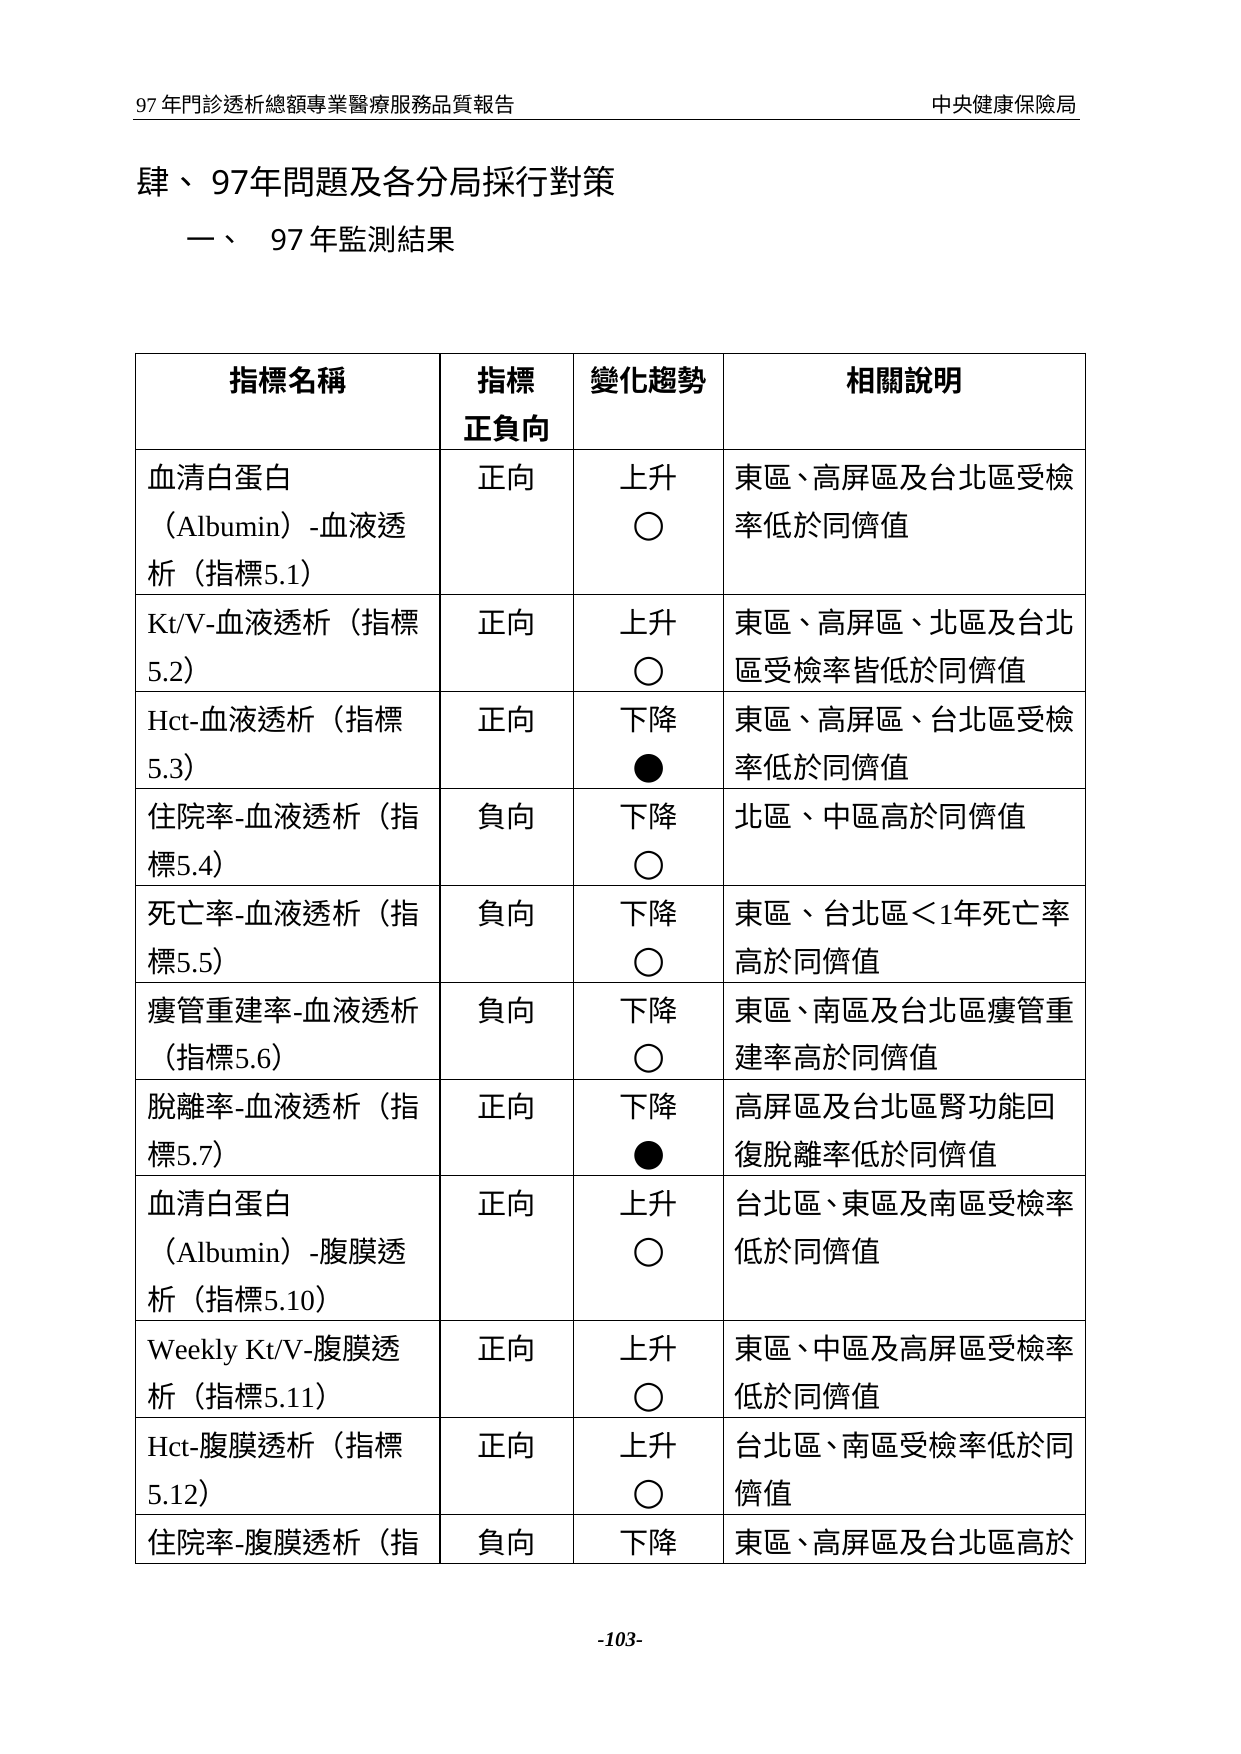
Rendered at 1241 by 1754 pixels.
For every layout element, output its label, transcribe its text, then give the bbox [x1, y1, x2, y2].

table_cell 上升 ○ [574, 1418, 723, 1514]
table_cell 北區、中區高於同儕值 [724, 789, 1085, 885]
table_cell 血清白蛋白（Albumin）-腹膜透析（指標5.10） [136, 1176, 439, 1320]
table_cell 下降 ○ [574, 983, 723, 1078]
table_cell 上升 ○ [574, 595, 723, 691]
table_cell Weekly Kt/V-腹膜透析（指標5.11） [136, 1321, 439, 1417]
table_cell Kt/V-血液透析（指標5.2） [136, 595, 439, 691]
table_header 變化趨勢 [574, 354, 723, 449]
table_header 指標名稱 [136, 354, 439, 449]
table_cell 正向 [441, 1176, 573, 1320]
table_cell 東區、高屏區及台北區受檢率低於同儕值 [724, 450, 1085, 594]
table_cell 負向 [441, 983, 573, 1078]
table_cell 東區、高屏區、北區及台北區受檢率皆低於同儕值 [724, 595, 1085, 691]
table_cell 下降 ○ [574, 789, 723, 885]
table_cell 瘻管重建率-血液透析（指標5.6） [136, 983, 439, 1078]
table_cell 東區、中區及高屏區受檢率低於同儕值 [724, 1321, 1085, 1417]
table_cell 台北區、南區受檢率低於同儕值 [724, 1418, 1085, 1514]
table_cell 東區、南區及台北區瘻管重建率高於同儕值 [724, 983, 1085, 1078]
table_cell Hct-腹膜透析（指標5.12） [136, 1418, 439, 1514]
table_cell 下降 ○ [574, 886, 723, 982]
table_cell 住院率-血液透析（指標5.4） [136, 789, 439, 885]
table_header 相關說明 [724, 354, 1085, 449]
table_cell 東區、台北區＜1年死亡率高於同儕值 [724, 886, 1085, 982]
table_cell 下降 ● [574, 1080, 723, 1175]
table_cell 下降 [574, 1515, 723, 1563]
table_cell 上升 ○ [574, 1321, 723, 1417]
table_header 指標 正負向 [441, 354, 573, 449]
table_cell 正向 [441, 450, 573, 594]
list 97年監測結果 [186, 217, 1104, 259]
table_cell 負向 [441, 886, 573, 982]
table_cell 負向 [441, 789, 573, 885]
table_cell 上升 ○ [574, 450, 723, 594]
table_cell 正向 [441, 692, 573, 788]
table_cell 下降 ● [574, 692, 723, 788]
table_cell Hct-血液透析（指標5.3） [136, 692, 439, 788]
table_cell 東區、高屏區、台北區受檢率低於同儕值 [724, 692, 1085, 788]
table_cell 台北區、東區及南區受檢率低於同儕值 [724, 1176, 1085, 1320]
table_cell 住院率-腹膜透析（指 [136, 1515, 439, 1563]
table_cell 正向 [441, 1418, 573, 1514]
table_cell 脫離率-血液透析（指標5.7） [136, 1080, 439, 1175]
table_cell 高屏區及台北區腎功能回復脫離率低於同儕值 [724, 1080, 1085, 1175]
list 97年問題及各分局採行對策 [136, 156, 1104, 204]
table_cell 正向 [441, 1080, 573, 1175]
table_cell 正向 [441, 1321, 573, 1417]
table_cell 上升 ○ [574, 1176, 723, 1320]
table_cell 血清白蛋白（Albumin）-血液透析（指標5.1） [136, 450, 439, 594]
table_cell 正向 [441, 595, 573, 691]
table_cell 死亡率-血液透析（指標5.5） [136, 886, 439, 982]
table_cell 東區、高屏區及台北區高於 [724, 1515, 1085, 1563]
table_cell 負向 [441, 1515, 573, 1563]
